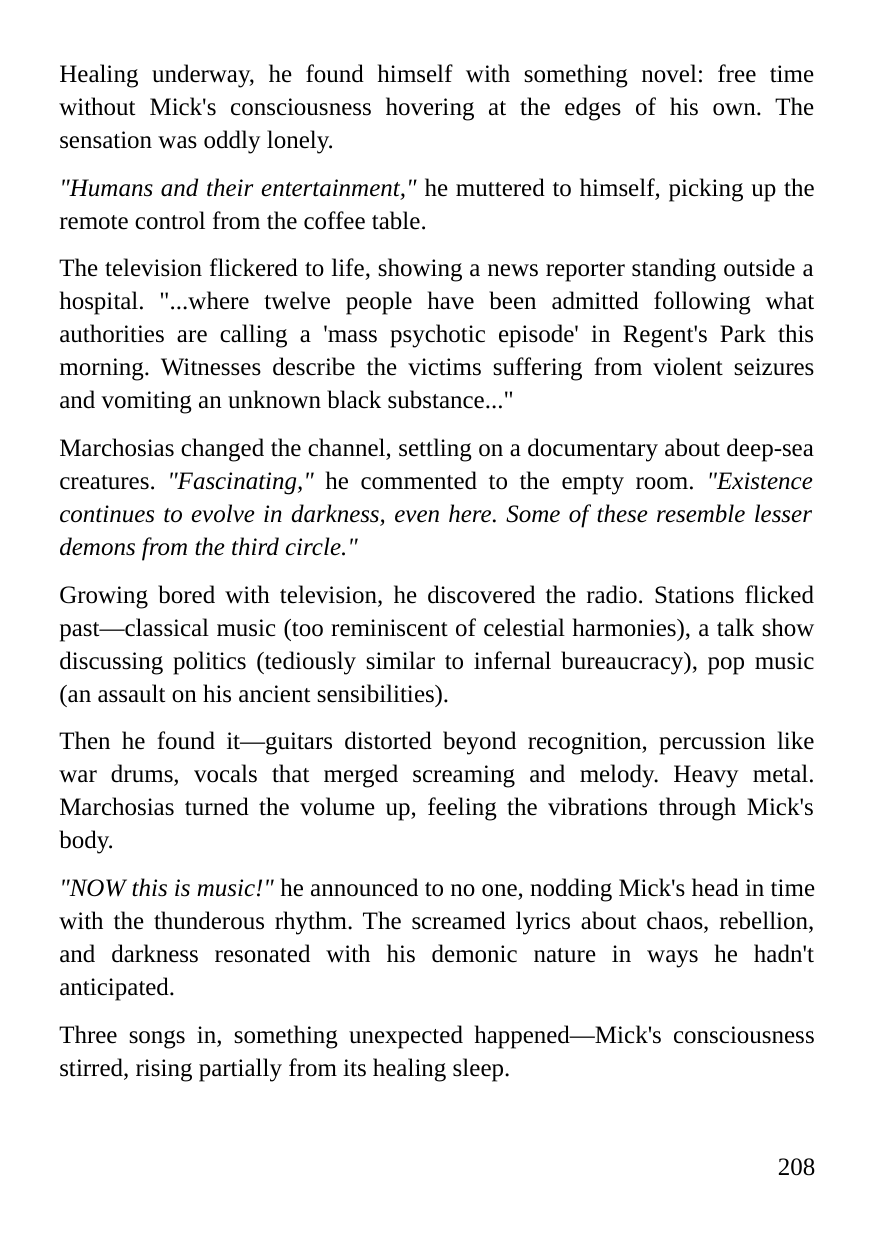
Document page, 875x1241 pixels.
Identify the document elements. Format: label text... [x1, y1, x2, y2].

text The television flickered to life, showing a news reporter standing outside a hospital. "...where twelve people have been admitted following what authorities are calling a 'mass psychotic episode' in Regent's Park this morning. Witnesses describe the victims suffering from violent seizures and vomiting an unknown black substance..." [59, 253, 815, 414]
text Three songs in, something unexpected happened—Mick's consciousness stirred, rising partially from its healing sleep. [59, 1020, 815, 1081]
text "NOW this is music!" he announced to no one, nodding Mick's head in time with the thunderous rhythm. The screamed lyrics about chaos, rebellion, and darkness resonated with his demonic nature in ways he hadn't anticipated. [59, 873, 815, 1001]
text Marchosias changed the channel, settling on a documentary about deep-sea creatures. "Fascinating," he commented to the empty room. "Existence continues to evolve in darkness, even here. Some of these resemble lesser demons from the third circle." [59, 433, 815, 561]
text "Humans and their entertainment," he muttered to himself, picking up the remote control from the coffee table. [59, 173, 815, 234]
text Healing underway, he found himself with something novel: free time without Mick's consciousness hovering at the edges of his own. The sensation was oddly lonely. [59, 59, 815, 154]
text Then he found it—guitars distorted beyond recognition, percussion like war drums, vocals that merged screaming and melody. Heavy metal. Marchosias turned the volume up, feeling the vibrations through Mick's body. [59, 726, 815, 854]
text Growing bored with television, he discovered the radio. Stations flicked past—classical music (too reminiscent of celestial harmonies), a talk show discussing politics (tediously similar to infernal bureaucracy), pop music (an assault on his ancient sensibilities). [59, 580, 815, 707]
